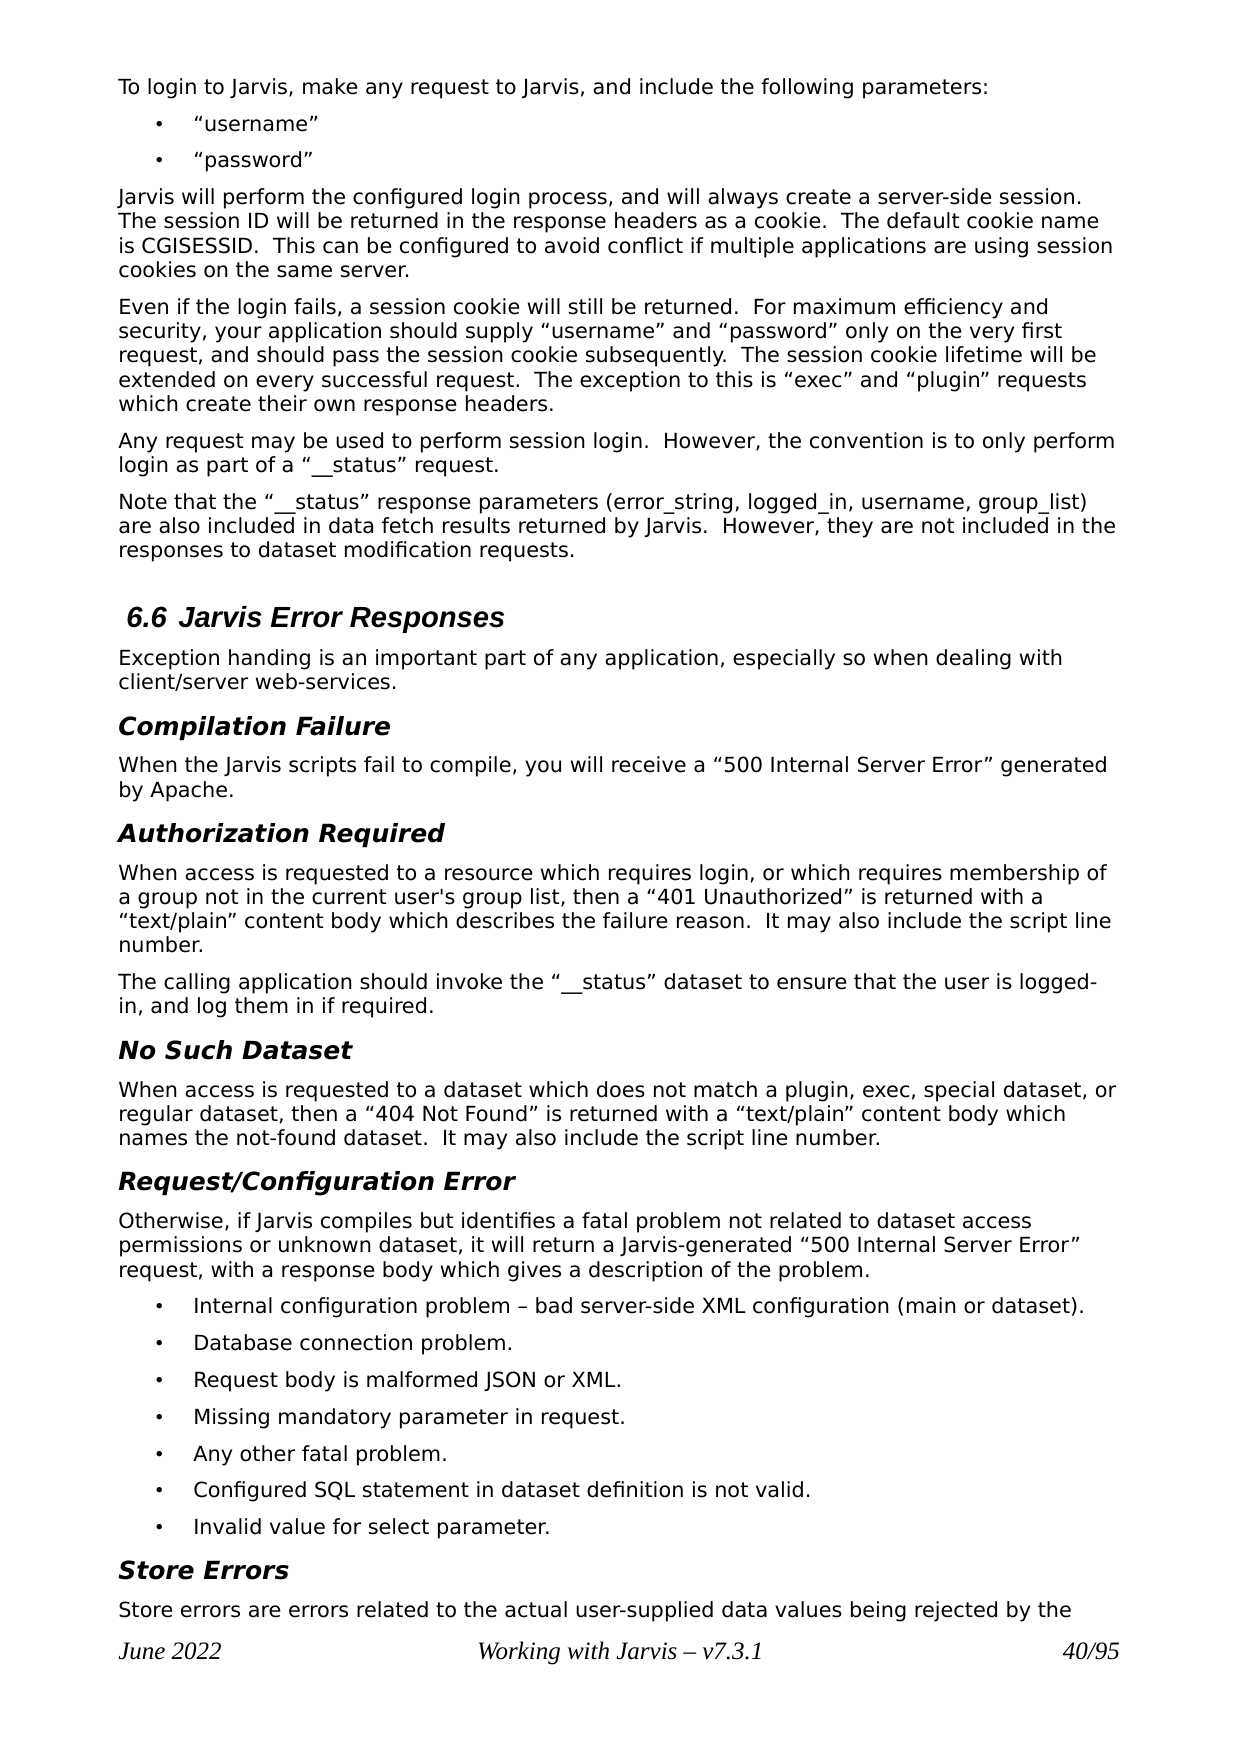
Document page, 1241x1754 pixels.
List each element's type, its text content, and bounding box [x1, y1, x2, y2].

text The calling application should invoke the “__status” dataset to ensure that the user is logged-in, and log them in if required. [118, 970, 1122, 1019]
text When access is requested to a dataset which does not match a plugin, exec, special dataset, or regular dataset, then a “404 Not Found” is returned with a “text/plain” content body which names the not-found dataset. It may also include the script line number. [118, 1078, 1122, 1150]
text Otherwise, if Jarvis compiles but identifies a fatal problem not related to dataset access permissions or unknown dataset, it will return a Jarvis-generated “500 Internal Server Error” request, with a response body which gives a description of the problem. [118, 1209, 1122, 1282]
list Configured SQL statement in dataset definition is not valid. [156, 1478, 1122, 1503]
text Store errors are errors related to the actual user-supplied data values being rejected by the [118, 1598, 1122, 1622]
subtitle Authorization Required [118, 819, 1122, 848]
subtitle Jarvis Error Responses [118, 600, 1122, 634]
list Missing mandatory parameter in request. [156, 1405, 1122, 1429]
text Note that the “__status” response parameters (error_string, logged_in, username, group_list) are also included in data fetch results returned by Jarvis. However, they are not included in the responses to dataset modification requests. [118, 490, 1122, 563]
text Even if the login fails, a session cookie will still be returned. For maximum efficiency and security, your application should supply “username” and “password” only on the very first request, and should pass the session cookie subsequently. The session cookie lifetime will be extended on every successful request. The exception to this is “exec” and “plugin” requests which create their own response headers. [118, 295, 1122, 416]
text Any request may be used to perform session login. However, the convention is to only perform login as part of a “__status” request. [118, 429, 1122, 477]
list Internal configuration problem – bad server-side XML configuration (main or dataset). [156, 1294, 1122, 1319]
subtitle Request/Configuration Error [118, 1168, 1122, 1197]
subtitle Compilation Failure [118, 712, 1122, 741]
text When access is requested to a resource which requires login, or which requires membership of a group not in the current user's group list, then a “401 Unauthorized” is returned with a “text/plain” content body which describes the failure reason. It may also include the script line number. [118, 861, 1122, 958]
text Exception handing is an important part of any application, especially so when dealing with client/server web-services. [118, 646, 1122, 695]
list “password” [156, 148, 1122, 173]
subtitle Store Errors [118, 1557, 1122, 1586]
list Database connection problem. [156, 1331, 1122, 1356]
list Request body is malformed JSON or XML. [156, 1368, 1122, 1392]
list Any other fatal problem. [156, 1442, 1122, 1466]
list Invalid value for select parameter. [156, 1515, 1122, 1539]
text Jarvis will perform the configured login process, and will always create a server-side session. The session ID will be returned in the response headers as a cookie. The default cookie name is CGISESSID. This can be configured to avoid conflict if multiple applications are using session cookies on the same server. [118, 185, 1122, 282]
text When the Jarvis scripts fail to compile, you will receive a “500 Internal Server Error” generated by Apache. [118, 753, 1122, 802]
subtitle No Such Dataset [118, 1036, 1122, 1065]
text To login to Jarvis, make any request to Jarvis, and include the following parameters: [118, 75, 1122, 99]
list “username” [156, 112, 1122, 136]
